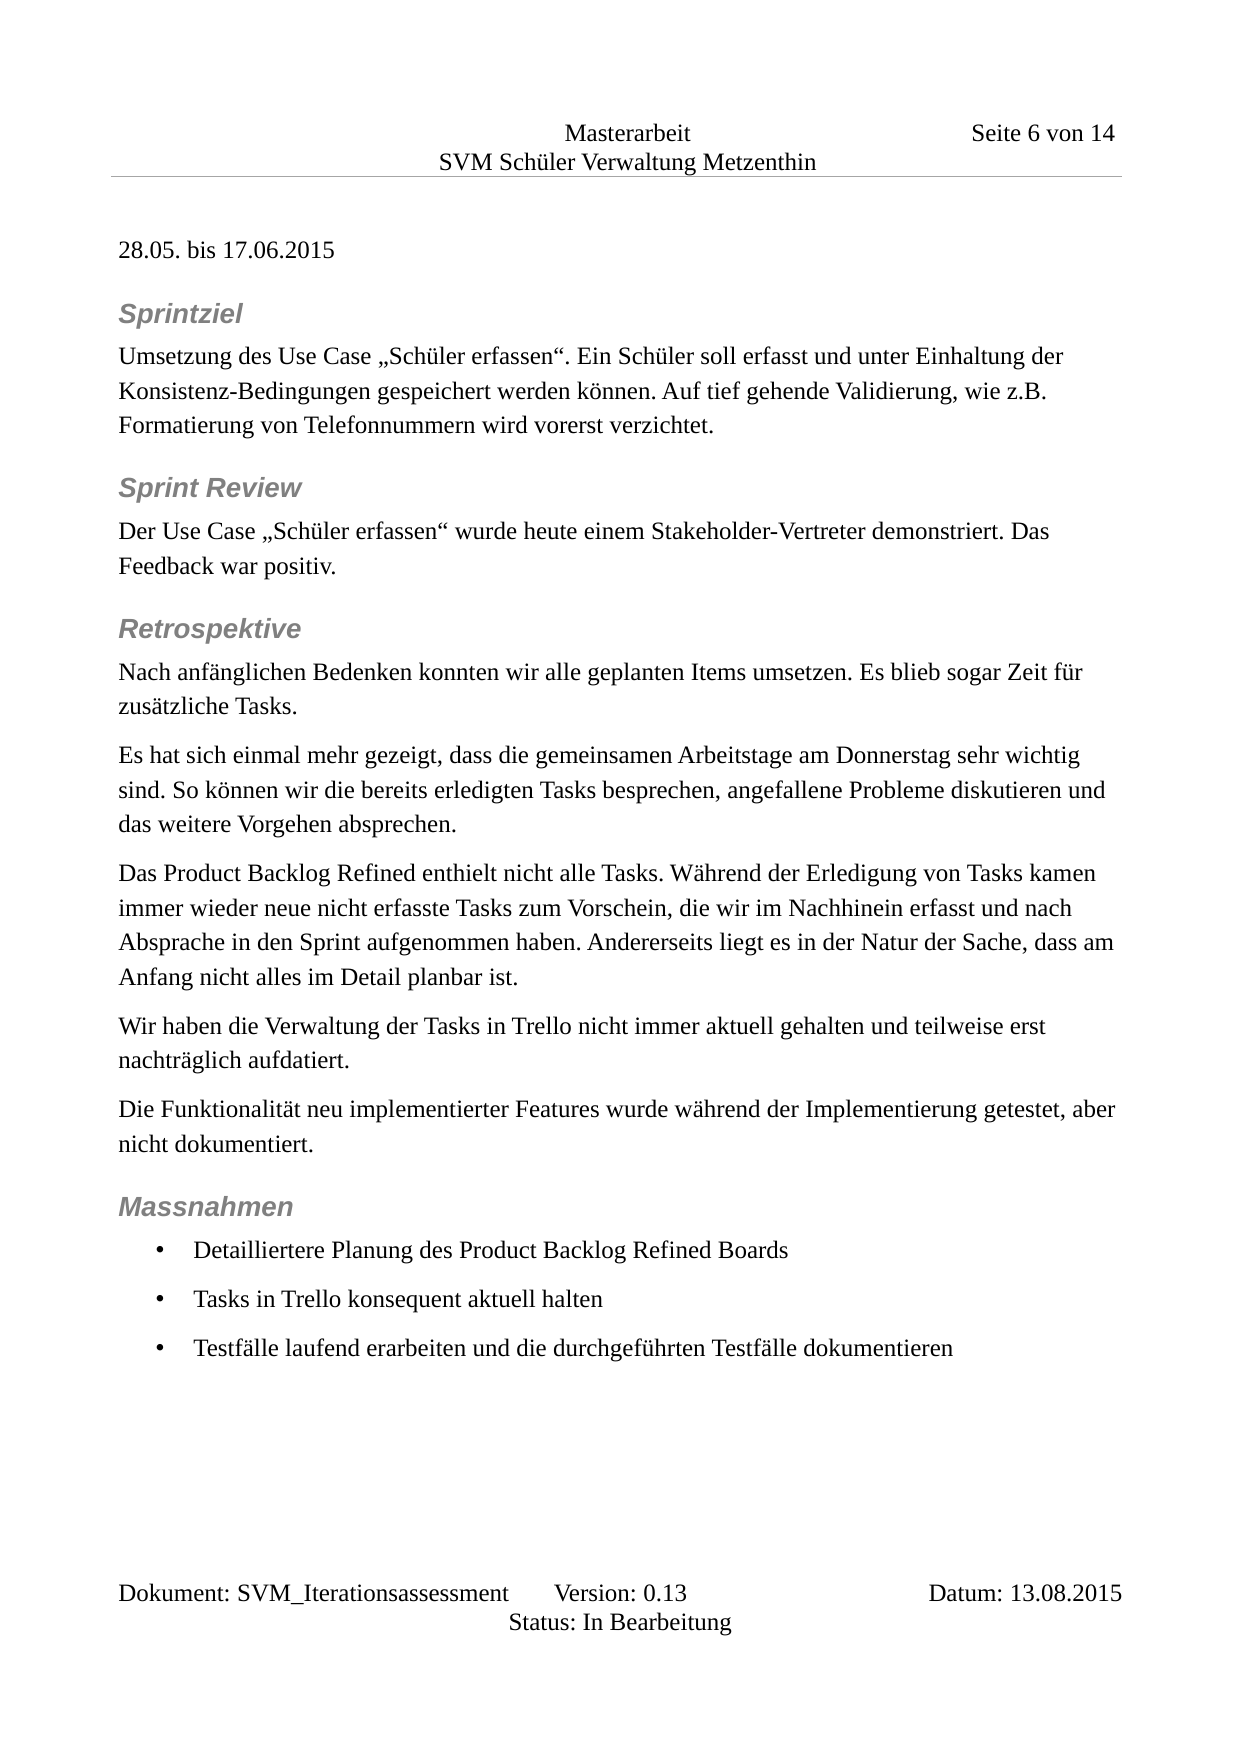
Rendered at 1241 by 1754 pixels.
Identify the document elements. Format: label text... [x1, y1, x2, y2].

subtitle Massnahmen [118, 1190, 1122, 1222]
subtitle Sprint Review [118, 472, 1122, 504]
text Das Product Backlog Refined enthielt nicht alle Tasks. Während der Erledigung von Tasks kamen immer wieder neue nicht erfasste Tasks zum Vorschein, die wir im Nachhinein erfasst und nach Absprache in den Sprint aufgenommen haben. Andererseits liegt es in der Natur der Sache, dass am Anfang nicht alles im Detail planbar ist. [118, 858, 1122, 990]
text Wir haben die Verwaltung der Tasks in Trello nicht immer aktuell gehalten und teilweise erst nachträglich aufdatiert. [118, 1011, 1122, 1074]
list Detailliertere Planung des Product Backlog Refined Boards [156, 1235, 1122, 1263]
list Testfälle laufend erarbeiten und die durchgeführten Testfälle dokumentieren [156, 1333, 1122, 1362]
text Der Use Case „Schüler erfassen“ wurde heute einem Stakeholder-Vertreter demonstriert. Das Feedback war positiv. [118, 516, 1122, 579]
text Umsetzung des Use Case „Schüler erfassen“. Ein Schüler soll erfasst und unter Einhaltung der Konsistenz-Bedingungen gespeichert werden können. Auf tief gehende Validierung, wie z.B. Formatierung von Telefonnummern wird vorerst verzichtet. [118, 341, 1122, 439]
list Tasks in Trello konsequent aktuell halten [156, 1284, 1122, 1312]
text Nach anfänglichen Bedenken konnten wir alle geplanten Items umsetzen. Es blieb sogar Zeit für zusätzliche Tasks. [118, 657, 1122, 720]
subtitle Sprintziel [118, 297, 1122, 329]
subtitle Retrospektive [118, 612, 1122, 644]
text Es hat sich einmal mehr gezeigt, dass die gemeinsamen Arbeitstage am Donnerstag sehr wichtig sind. So können wir die bereits erledigten Tasks besprechen, angefallene Probleme diskutieren und das weitere Vorgehen absprechen. [118, 740, 1122, 838]
text Die Funktionalität neu implementierter Features wurde während der Implementierung getestet, aber nicht dokumentiert. [118, 1094, 1122, 1157]
text 28.05. bis 17.06.2015 [118, 235, 1122, 264]
